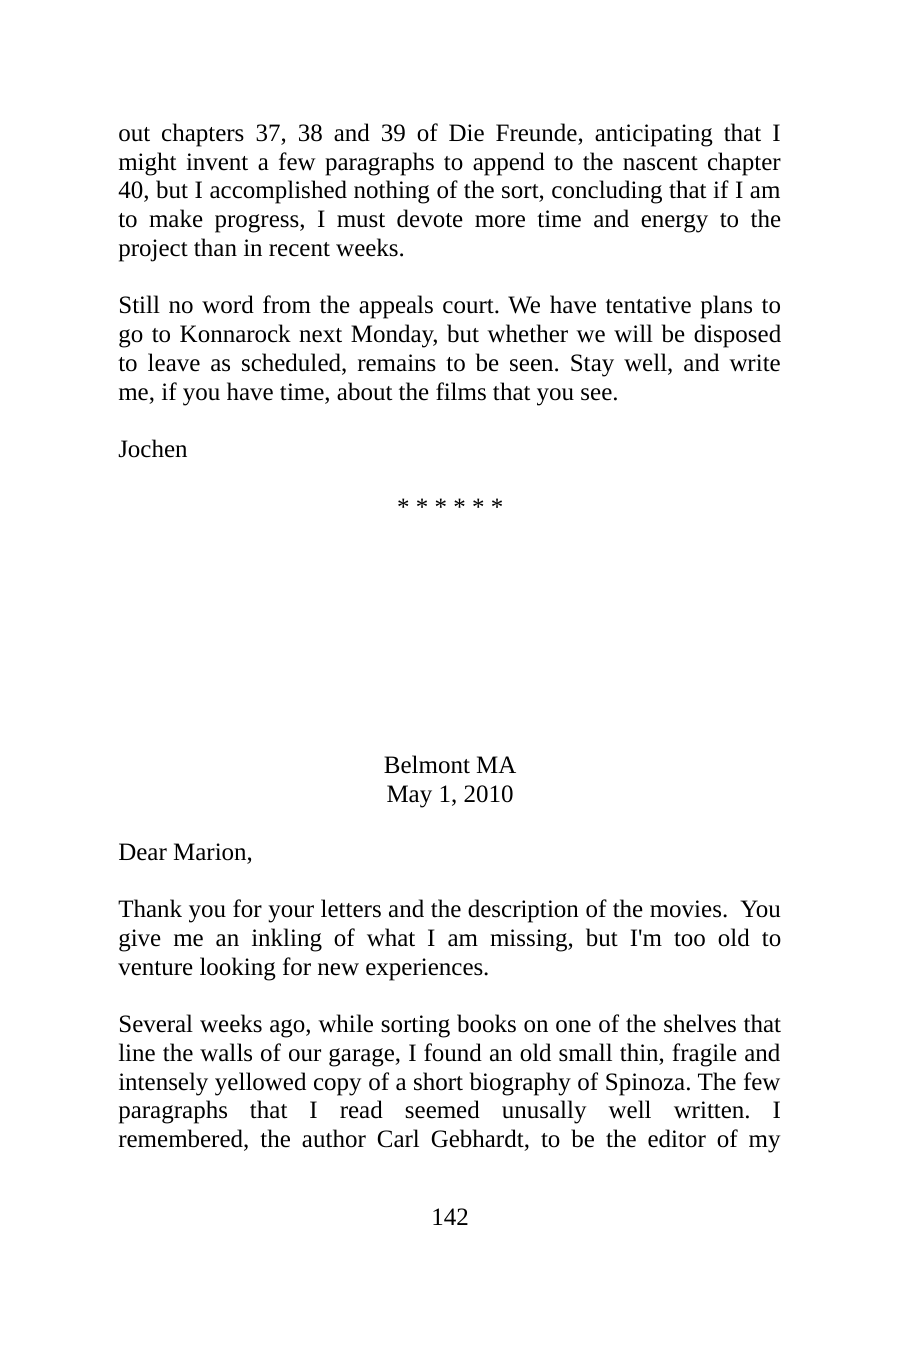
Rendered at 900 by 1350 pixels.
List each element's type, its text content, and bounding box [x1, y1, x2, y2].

text Several weeks ago, while sorting books on one of the shelves that line the walls of our garage, I found an old small thin, fragile and intensely yellowed copy of a short biography of Spinoza. The few paragraphs that I read seemed unusally well written. I remembered, the author Carl Gebhardt, to be the editor of my [118, 1009, 782, 1153]
text Thank you for your letters and the description of the movies. You give me an inkling of what I am missing, but I'm too old to venture looking for new experiences. [118, 894, 782, 981]
text out chapters 37, 38 and 39 of Die Freunde, anticipating that I might invent a few paragraphs to append to the nascent chapter 40, but I accomplished nothing of the sort, concluding that if I am to make progress, I must devote more time and energy to the project than in recent weeks. [118, 118, 782, 262]
text Belmont MA [118, 751, 782, 779]
text May 1, 2010 [118, 779, 782, 808]
text Dear Marion, [118, 837, 782, 866]
text Jochen [118, 434, 782, 463]
text Still no word from the appeals court. We have tentative plans to go to Konnarock next Monday, but whether we will be disposed to leave as scheduled, remains to be seen. Stay well, and write me, if you have time, about the films that you see. [118, 291, 782, 406]
text * * * * * * [118, 492, 782, 521]
